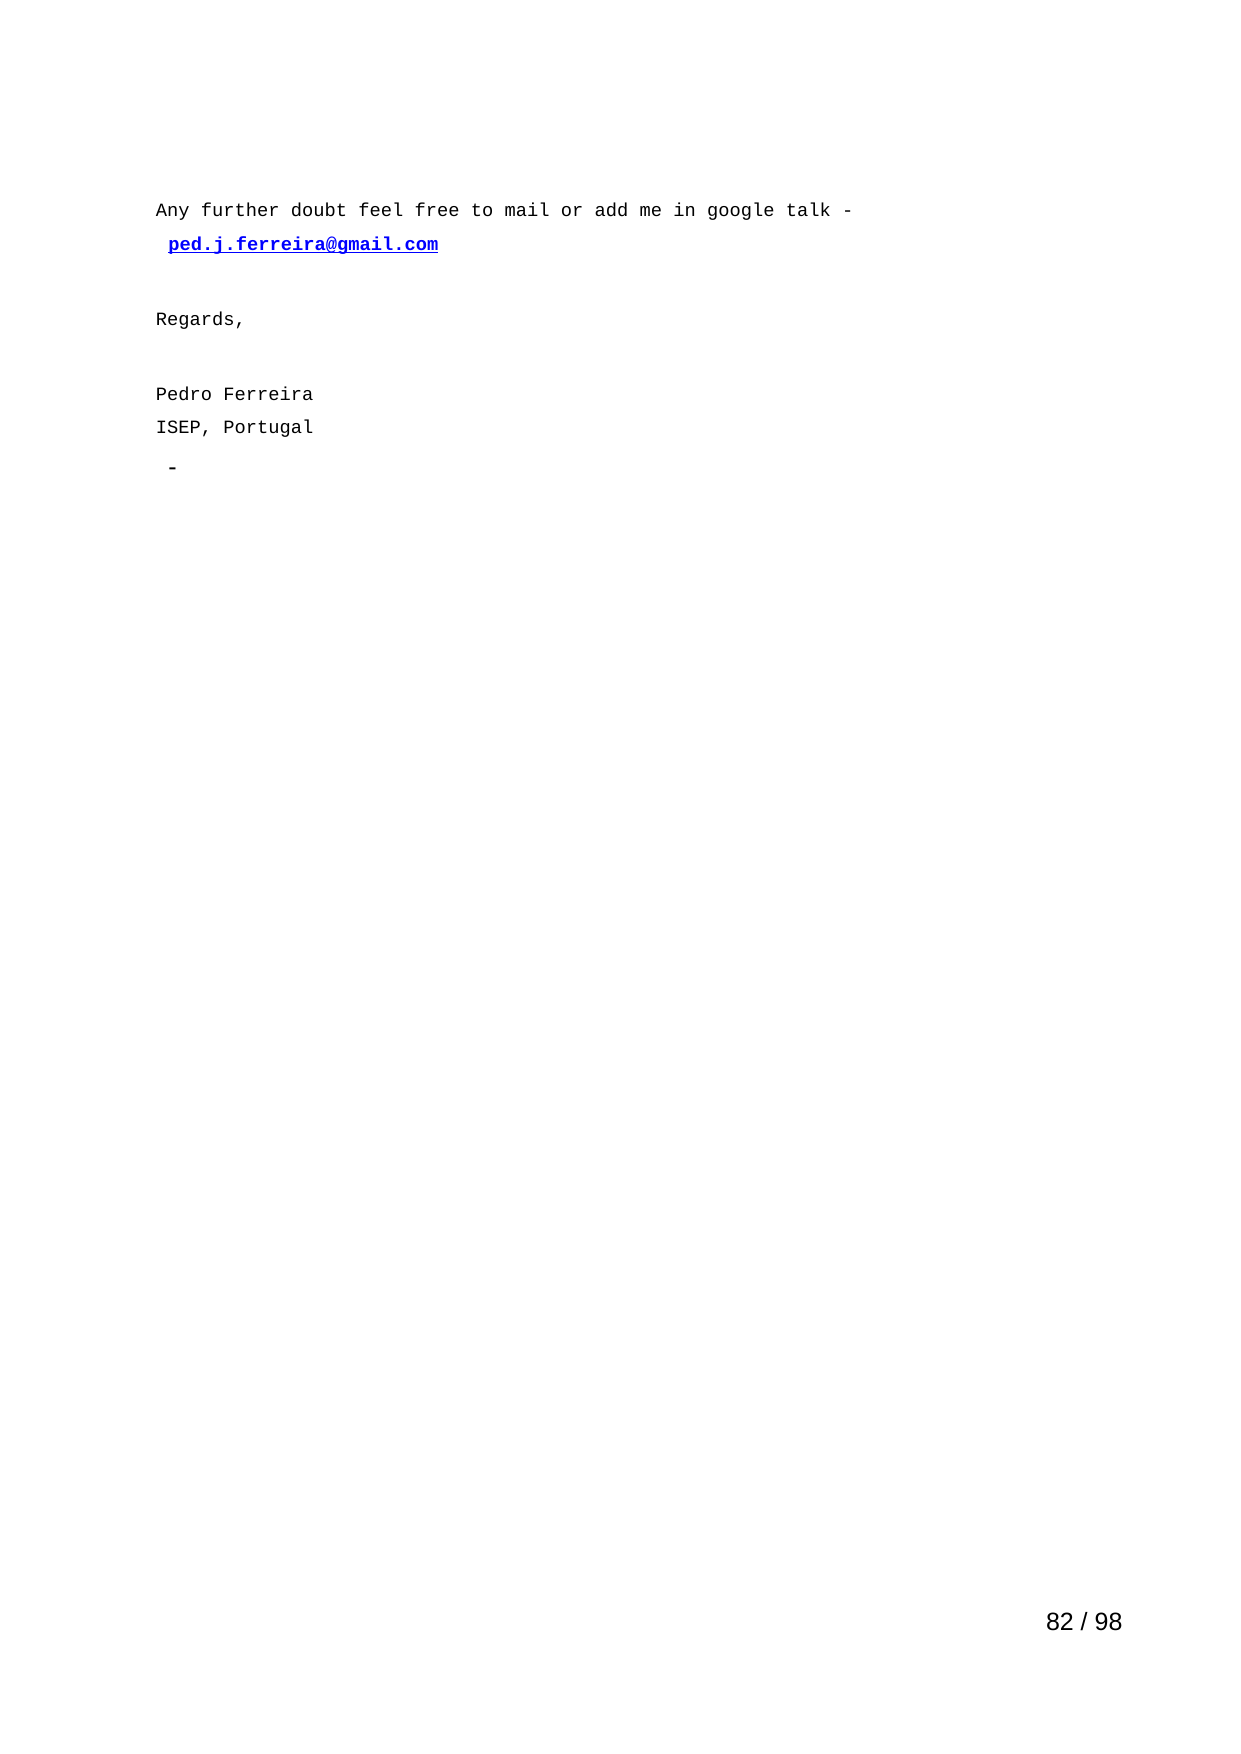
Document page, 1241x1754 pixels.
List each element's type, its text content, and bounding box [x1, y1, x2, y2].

text Regards, [118, 309, 1122, 331]
text - [118, 452, 1122, 481]
text ISEP, Portugal [118, 418, 1122, 439]
text ped.j.ferreira@gmail.com [118, 234, 1122, 256]
text Any further doubt feel free to mail or add me in google talk - [118, 201, 1122, 222]
text Pedro Ferreira [118, 384, 1122, 406]
